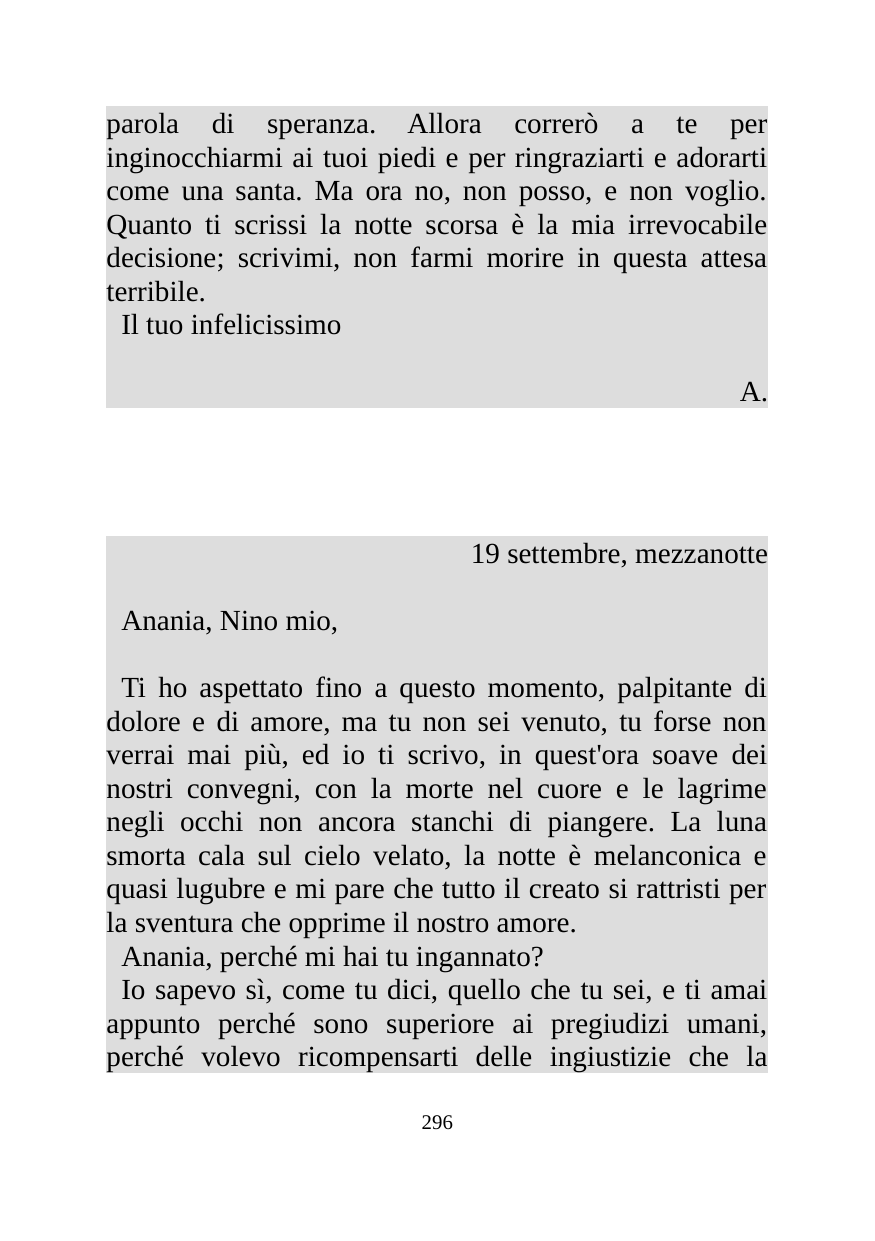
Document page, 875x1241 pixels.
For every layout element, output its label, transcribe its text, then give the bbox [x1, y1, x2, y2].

text A. [106, 374, 768, 408]
text Anania, Nino mio, [106, 603, 768, 637]
text Il tuo infelicissimo [106, 307, 768, 341]
text parola di speranza. Allora correrò a te per inginocchiarmi ai tuoi piedi e per ringraziarti e adorarti come una santa. Ma ora no, non posso, e non voglio. Quanto ti scrissi la notte scorsa è la mia irrevocabile decisione; scrivimi, non farmi morire in questa attesa terribile. [106, 106, 768, 307]
text 19 settembre, mezzanotte [106, 536, 768, 570]
text Anania, perché mi hai tu ingannato? [106, 939, 768, 972]
text Io sapevo sì, come tu dici, quello che tu sei, e ti amai appunto perché sono superiore ai pregiudizi umani, perché volevo ricompensarti delle ingiustizie che la [106, 972, 768, 1073]
text Ti ho aspettato fino a questo momento, palpitante di dolore e di amore, ma tu non sei venuto, tu forse non verrai mai più, ed io ti scrivo, in quest'ora soave dei nostri convegni, con la morte nel cuore e le lagrime negli occhi non ancora stanchi di piangere. La luna smorta cala sul cielo velato, la notte è melanconica e quasi lugubre e mi pare che tutto il creato si rattristi per la sventura che opprime il nostro amore. [106, 670, 768, 939]
